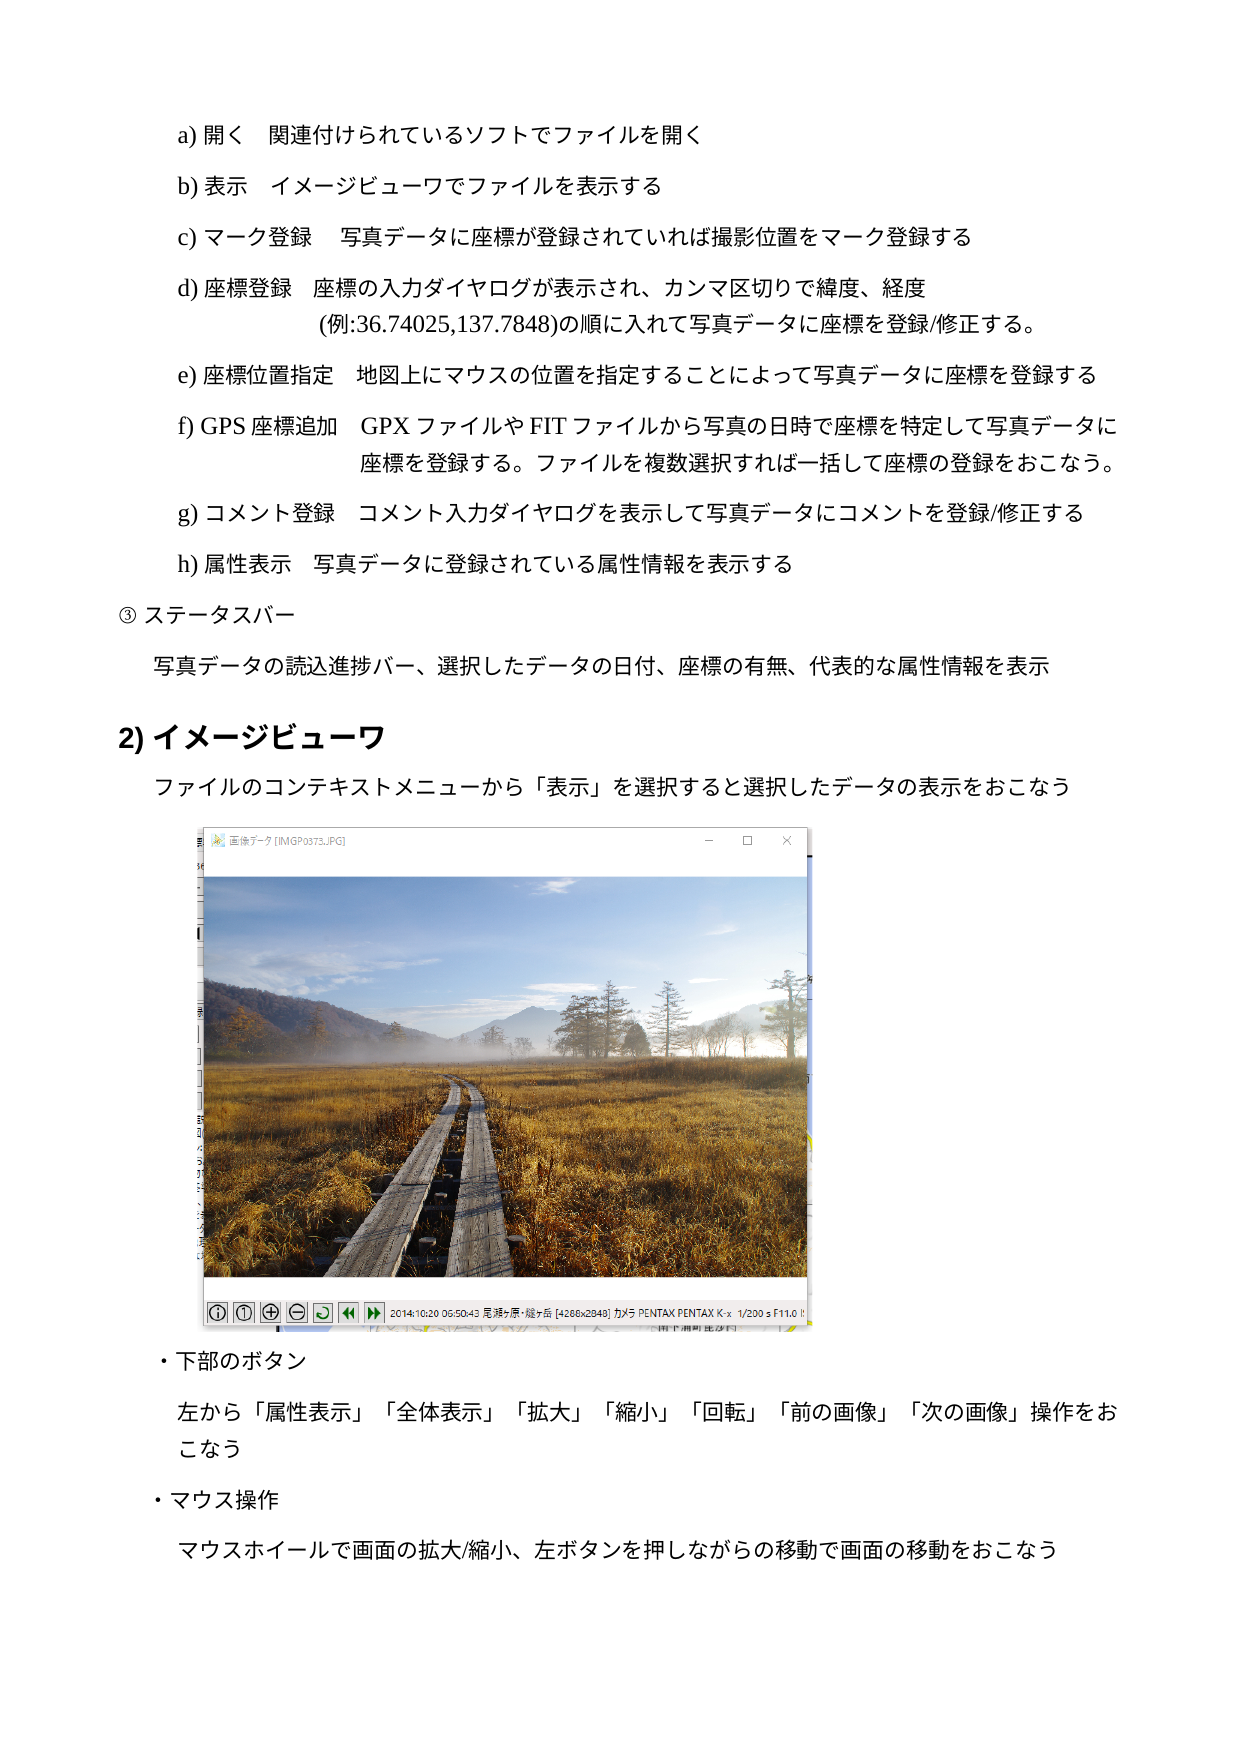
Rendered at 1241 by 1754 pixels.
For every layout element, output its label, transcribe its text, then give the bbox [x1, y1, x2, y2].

text マウスホイールで画面の拡大/縮小、左ボタンを押しながらの移動で画面の移動をおこなう [177, 1533, 1122, 1565]
text ・下部のボタン [153, 1344, 1122, 1376]
text d) 座標登録 座標の入力ダイヤログが表示され、カンマ区切りで緯度、経度(例:36.74025,137.7848)の順に入れて写真データに座標を登録/修正する。 [177, 271, 1122, 339]
text b) 表示 イメージビューワでファイルを表示する [177, 169, 1122, 201]
text 左から「属性表示」「全体表示」「拡大」「縮小」「回転」「前の画像」「次の画像」操作をおこなう [177, 1395, 1122, 1463]
text ・マウス操作 [148, 1483, 1122, 1514]
subtitle 2) イメージビューワ [118, 715, 1122, 757]
text f) GPS座標追加 GPXファイルやFITファイルから写真の日時で座標を特定して写真データに座標を登録する。ファイルを複数選択すれば一括して座標の登録をおこなう。 [177, 409, 1122, 477]
text h) 属性表示 写真データに登録されている属性情報を表示する [177, 547, 1122, 579]
picture [197, 827, 813, 1332]
text ③ ステータスバー [118, 598, 1122, 630]
text a) 開く 関連付けられているソフトでファイルを開く [177, 118, 1122, 150]
text 写真データの読込進捗バー、選択したデータの日付、座標の有無、代表的な属性情報を表示 [153, 649, 1122, 681]
text g) コメント登録 コメント入力ダイヤログを表示して写真データにコメントを登録/修正する [177, 496, 1122, 528]
text e) 座標位置指定 地図上にマウスの位置を指定することによって写真データに座標を登録する [177, 358, 1122, 390]
text ファイルのコンテキストメニューから「表示」を選択すると選択したデータの表示をおこなう [153, 770, 1122, 801]
text c) マーク登録 写真データに座標が登録されていれば撮影位置をマーク登録する [177, 220, 1122, 252]
